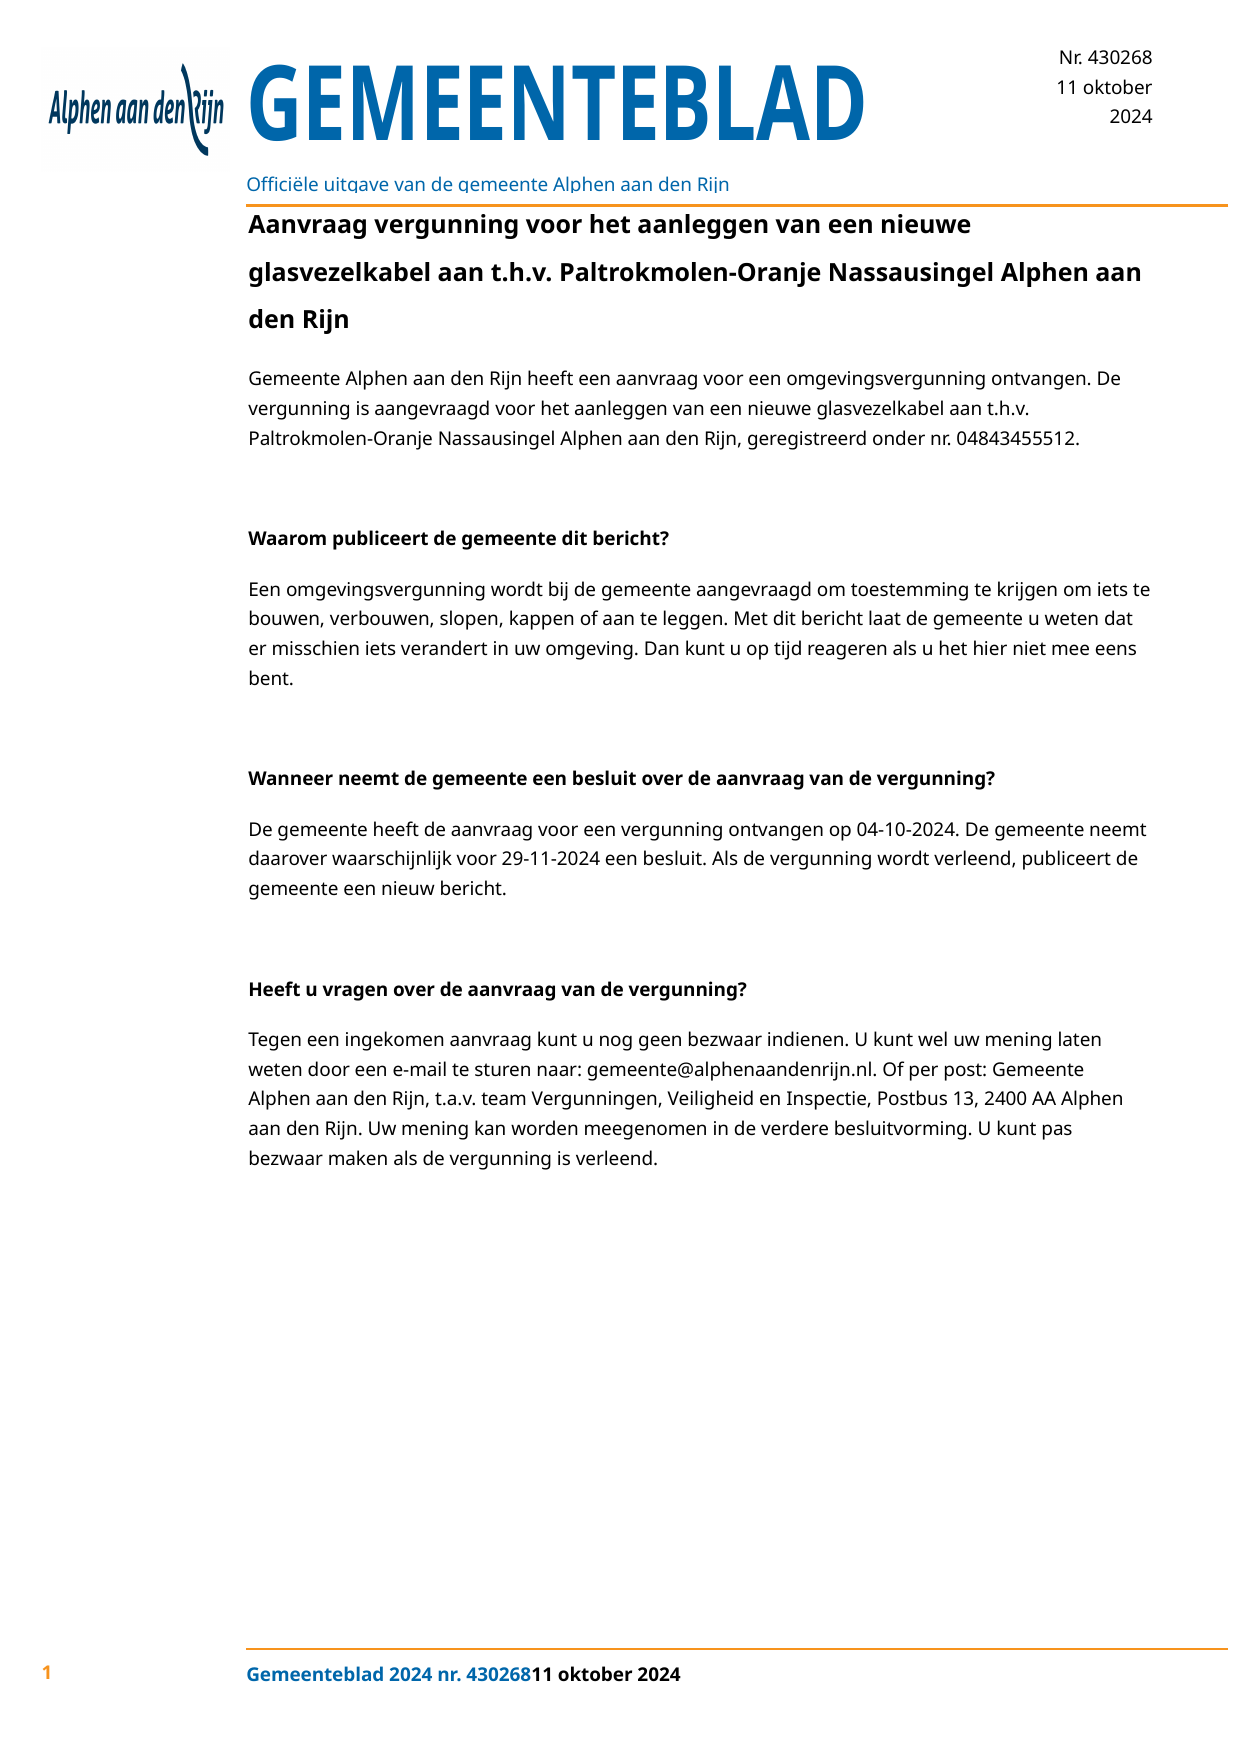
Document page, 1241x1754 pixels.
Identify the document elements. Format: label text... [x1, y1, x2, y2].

text Tegen een ingekomen aanvraag kunt u nog geen bezwaar indienen. U kunt wel uw mening laten weten door een e-mail te sturen naar: gemeente@alphenaandenrijn.nl. Of per post: Gemeente Alphen aan den Rijn, t.a.v. team Vergunningen, Veiligheid en Inspectie, Postbus 13, 2400 AA Alphen aan den Rijn. Uw mening kan worden meegenomen in de verdere besluitvorming. U kunt pas bezwaar maken als de vergunning is verleend. [248, 1026, 1152, 1170]
text Waarom publiceert de gemeente dit bericht? [248, 526, 1152, 551]
text Wanneer neemt de gemeente een besluit over de aanvraag van de vergunning? [248, 766, 1152, 791]
text Aanvraag vergunning voor het aanleggen van een nieuwe glasvezelkabel aan t.h.v. Paltrokmolen-Oranje Nassausingel Alphen aan den Rijn [248, 207, 1152, 336]
picture [41, 47, 231, 172]
text Gemeente Alphen aan den Rijn heeft een aanvraag voor een omgevingsvergunning ontvangen. De vergunning is aangevraagd voor het aanleggen van een nieuwe glasvezelkabel aan t.h.v. Paltrokmolen-Oranje Nassausingel Alphen aan den Rijn, geregistreerd onder nr. 04843455512. [248, 366, 1152, 450]
text De gemeente heeft de aanvraag voor een vergunning ontvangen op 04-10-2024. De gemeente neemt daarover waarschijnlijk voor 29-11-2024 een besluit. Als de vergunning wordt verleend, publiceert de gemeente een nieuw bericht. [248, 816, 1152, 901]
text Heeft u vragen over de aanvraag van de vergunning? [248, 976, 1152, 1002]
text Een omgevingsvergunning wordt bij de gemeente aangevraagd om toestemming te krijgen om iets te bouwen, verbouwen, slopen, kappen of aan te leggen. Met dit bericht laat de gemeente u weten dat er misschien iets verandert in uw omgeving. Dan kunt u op tijd reageren als u het hier niet mee eens bent. [248, 576, 1152, 690]
